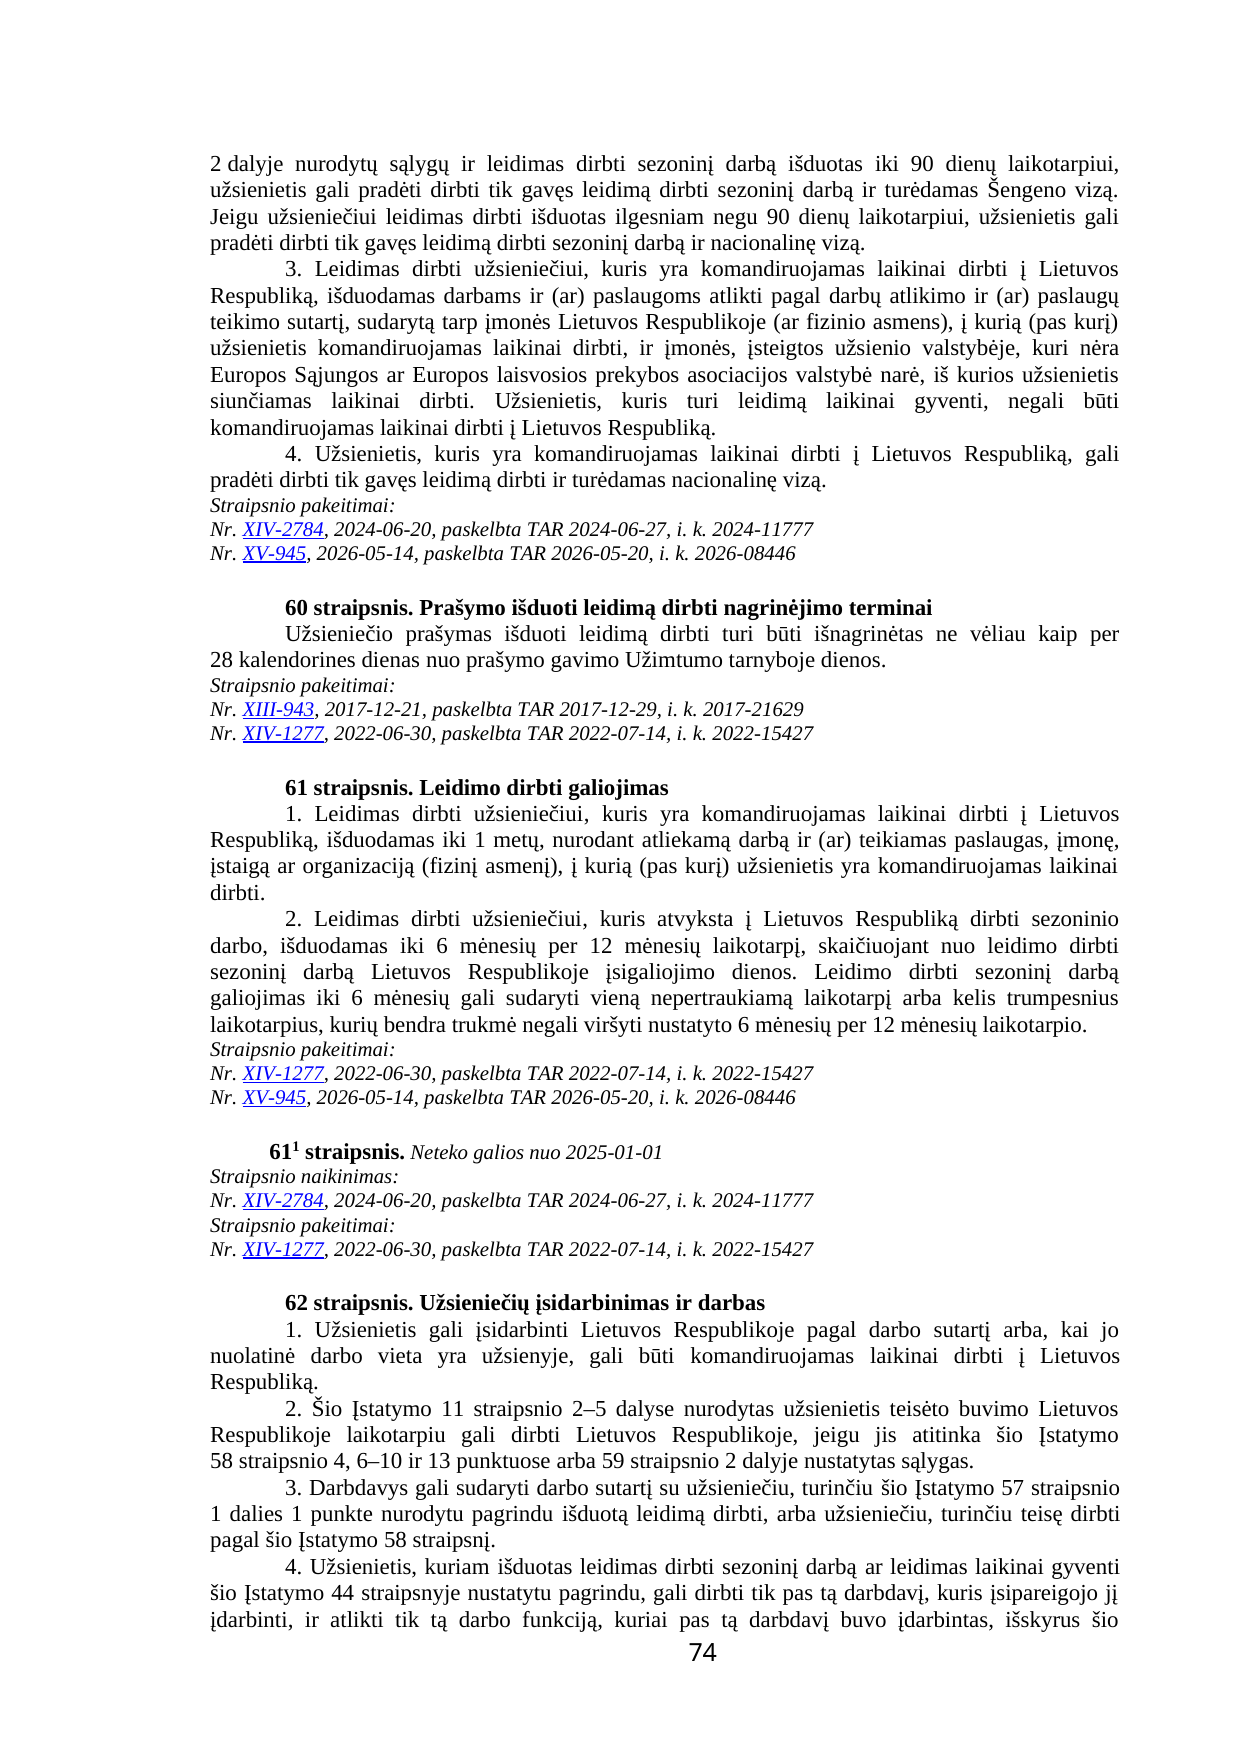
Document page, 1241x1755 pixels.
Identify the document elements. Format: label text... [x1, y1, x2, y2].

text Straipsnio pakeitimai: [210, 673, 1120, 697]
text 1. Leidimas dirbti užsieniečiui, kuris yra komandiruojamas laikinai dirbti į Lietuvos Respubliką, išduodamas iki 1 metų, nurodant atliekamą darbą ir (ar) teikiamas paslaugas, įmonę, įstaigą ar organizaciją (fizinį asmenį), į kurią (pas kurį) užsienietis yra komandiruojamas laikinai dirbti. [210, 800, 1120, 905]
text 4. Užsienietis, kuriam išduotas leidimas dirbti sezoninį darbą ar leidimas laikinai gyventi šio Įstatymo 44 straipsnyje nustatytu pagrindu, gali dirbti tik pas tą darbdavį, kuris įsipareigojo jį įdarbinti, ir atlikti tik tą darbo funkciją, kuriai pas tą darbdavį buvo įdarbintas, išskyrus šio [210, 1553, 1120, 1632]
text Nr. XIV-1277, 2022-06-30, paskelbta TAR 2022-07-14, i. k. 2022-15427 [210, 721, 1120, 745]
text Nr. XIII-943, 2017-12-21, paskelbta TAR 2017-12-29, i. k. 2017-21629 [210, 697, 1120, 721]
text Nr. XIV-1277, 2022-06-30, paskelbta TAR 2022-07-14, i. k. 2022-15427 [210, 1061, 1120, 1085]
text Straipsnio naikinimas: [210, 1164, 1120, 1188]
text Nr. XIV-1277, 2022-06-30, paskelbta TAR 2022-07-14, i. k. 2022-15427 [210, 1237, 1120, 1261]
text Straipsnio pakeitimai: [210, 493, 1120, 517]
text 2. Šio Įstatymo 11 straipsnio 2–5 dalyse nurodytas užsienietis teisėto buvimo Lietuvos Respublikoje laikotarpiu gali dirbti Lietuvos Respublikoje, jeigu jis atitinka šio Įstatymo 58 straipsnio 4, 6–10 ir 13 punktuose arba 59 straipsnio 2 dalyje nustatytas sąlygas. [210, 1395, 1120, 1474]
text 3. Leidimas dirbti užsieniečiui, kuris yra komandiruojamas laikinai dirbti į Lietuvos Respubliką, išduodamas darbams ir (ar) paslaugoms atlikti pagal darbų atlikimo ir (ar) paslaugų teikimo sutartį, sudarytą tarp įmonės Lietuvos Respublikoje (ar fizinio asmens), į kurią (pas kurį) užsienietis komandiruojamas laikinai dirbti, ir įmonės, įsteigtos užsienio valstybėje, kuri nėra Europos Sąjungos ar Europos laisvosios prekybos asociacijos valstybė narė, iš kurios užsienietis siunčiamas laikinai dirbti. Užsienietis, kuris turi leidimą laikinai gyventi, negali būti komandiruojamas laikinai dirbti į Lietuvos Respubliką. [210, 255, 1120, 440]
text 4. Užsienietis, kuris yra komandiruojamas laikinai dirbti į Lietuvos Respubliką, gali pradėti dirbti tik gavęs leidimą dirbti ir turėdamas nacionalinę vizą. [210, 440, 1120, 493]
text Nr. XIV-2784, 2024-06-20, paskelbta TAR 2024-06-27, i. k. 2024-11777 [210, 1188, 1120, 1212]
text 2. Leidimas dirbti užsieniečiui, kuris atvyksta į Lietuvos Respubliką dirbti sezoninio darbo, išduodamas iki 6 mėnesių per 12 mėnesių laikotarpį, skaičiuojant nuo leidimo dirbti sezoninį darbą Lietuvos Respublikoje įsigaliojimo dienos. Leidimo dirbti sezoninį darbą galiojimas iki 6 mėnesių gali sudaryti vieną nepertraukiamą laikotarpį arba kelis trumpesnius laikotarpius, kurių bendra trukmė negali viršyti nustatyto 6 mėnesių per 12 mėnesių laikotarpio. [210, 905, 1120, 1037]
text 60 straipsnis. Prašymo išduoti leidimą dirbti nagrinėjimo terminai [210, 593, 1120, 620]
text 3. Darbdavys gali sudaryti darbo sutartį su užsieniečiu, turinčiu šio Įstatymo 57 straipsnio 1 dalies 1 punkte nurodytu pagrindu išduotą leidimą dirbti, arba užsieniečiu, turinčiu teisę dirbti pagal šio Įstatymo 58 straipsnį. [210, 1474, 1120, 1553]
text 1. Užsienietis gali įsidarbinti Lietuvos Respublikoje pagal darbo sutartį arba, kai jo nuolatinė darbo vieta yra užsienyje, gali būti komandiruojamas laikinai dirbti į Lietuvos Respubliką. [210, 1316, 1120, 1395]
text Nr. XV-945, 2026-05-14, paskelbta TAR 2026-05-20, i. k. 2026-08446 [210, 541, 1120, 565]
text 62 straipsnis. Užsieniečių įsidarbinimas ir darbas [210, 1289, 1120, 1316]
text Užsieniečio prašymas išduoti leidimą dirbti turi būti išnagrinėtas ne vėliau kaip per 28 kalendorines dienas nuo prašymo gavimo Užimtumo tarnyboje dienos. [210, 620, 1120, 673]
text Nr. XIV-2784, 2024-06-20, paskelbta TAR 2024-06-27, i. k. 2024-11777 [210, 517, 1120, 541]
text 611 straipsnis. Neteko galios nuo 2025-01-01 [210, 1138, 1120, 1164]
text Nr. XV-945, 2026-05-14, paskelbta TAR 2026-05-20, i. k. 2026-08446 [210, 1085, 1120, 1109]
text Straipsnio pakeitimai: [210, 1037, 1120, 1061]
text 2 dalyje nurodytų sąlygų ir leidimas dirbti sezoninį darbą išduotas iki 90 dienų laikotarpiui, užsienietis gali pradėti dirbti tik gavęs leidimą dirbti sezoninį darbą ir turėdamas Šengeno vizą. Jeigu užsieniečiui leidimas dirbti išduotas ilgesniam negu 90 dienų laikotarpiui, užsienietis gali pradėti dirbti tik gavęs leidimą dirbti sezoninį darbą ir nacionalinę vizą. [210, 150, 1120, 255]
text 61 straipsnis. Leidimo dirbti galiojimas [210, 773, 1120, 800]
text Straipsnio pakeitimai: [210, 1212, 1120, 1237]
